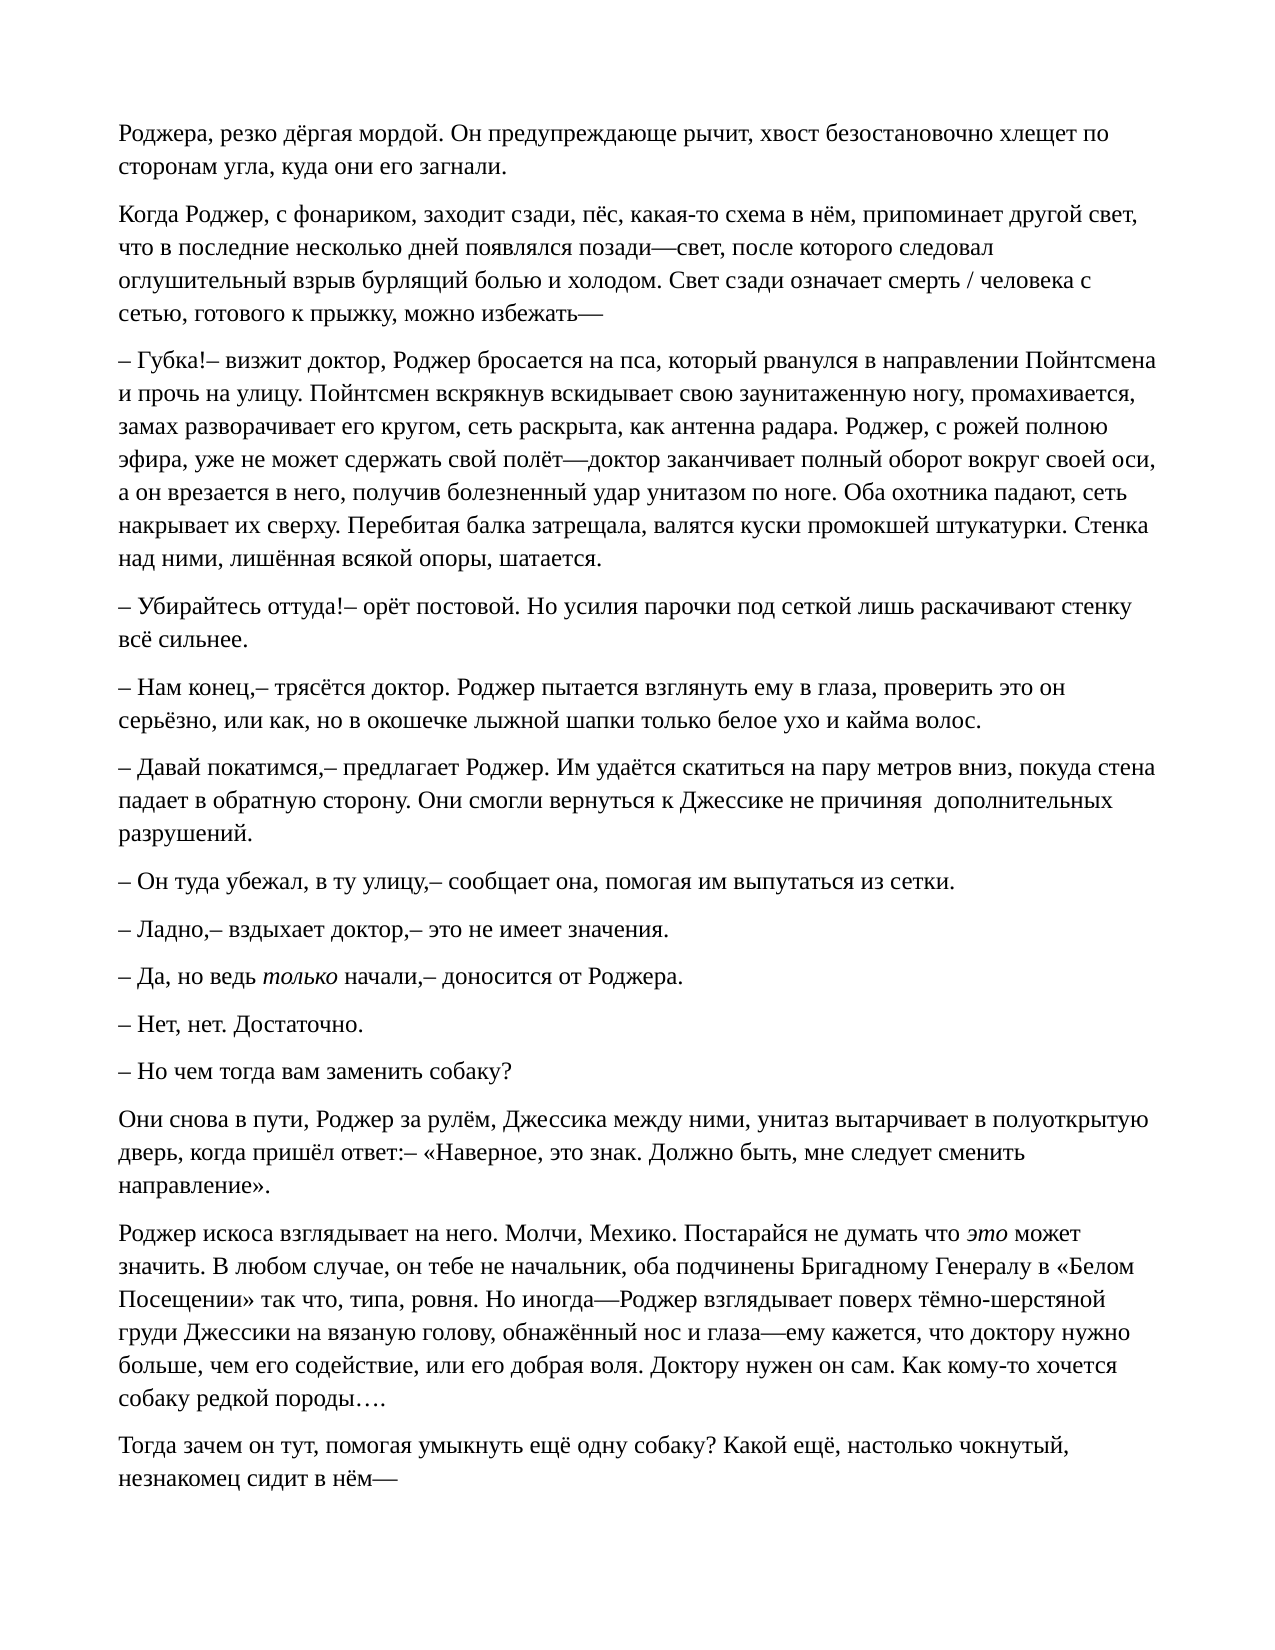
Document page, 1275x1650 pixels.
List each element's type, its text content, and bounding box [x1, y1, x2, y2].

text – Убирайтесь оттуда!– орёт постовой. Но усилия парочки под сеткой лишь раскачивают стенку всё сильнее. [118, 591, 1157, 653]
text Тогда зачем он тут, помогая умыкнуть ещё одну собаку? Какой ещё, настолько чокнутый, незнакомец сидит в нём— [118, 1430, 1157, 1492]
text – Губка!– визжит доктор, Роджер бросается на пса, который рванулся в направлении Пойнтсмена и прочь на улицу. Пойнтсмен вскрякнув вскидывает свою заунитаженную ногу, промахивается, замах разворачивает его кругом, сеть раскрыта, как антенна радара. Роджер, с рожей полною эфира, уже не может сдержать свой полёт—доктор заканчивает полный оборот вокруг своей оси, а он врезается в него, получив болезненный удар унитазом по ноге. Оба охотника падают, сеть накрывает их сверху. Перебитая балка затрещала, валятся куски промокшей штукатурки. Стенка над ними, лишённая всякой опоры, шатается. [118, 345, 1157, 572]
text – Нет, нет. Достаточно. [118, 1009, 1157, 1038]
text Они снова в пути, Роджер за рулём, Джессика между ними, унитаз вытарчивает в полуоткрытую дверь, когда пришёл ответ:– «Наверное, это знак. Должно быть, мне следует сменить направление». [118, 1104, 1157, 1199]
text – Но чем тогда вам заменить собаку? [118, 1056, 1157, 1085]
text – Нам конец,– трясётся доктор. Роджер пытается взглянуть ему в глаза, проверить это он серьёзно, или как, но в окошечке лыжной шапки только белое ухо и кайма волос. [118, 672, 1157, 733]
text Когда Роджер, с фонариком, заходит сзади, пёс, какая-то схема в нём, припоминает другой свет, что в последние несколько дней появлялся позади—свет, после которого следовал оглушительный взрыв бурлящий болью и холодом. Свет сзади означает смерть / человека с сетью, готового к прыжку, можно избежать— [118, 199, 1157, 327]
text Роджер искоса взглядывает на него. Молчи, Мехико. Постарайся не думать что это может значить. В любом случае, он тебе не начальник, оба подчинены Бригадному Генералу в «Белом Посещении» так что, типа, ровня. Но иногда—Роджер взглядывает поверх тёмно-шерстяной груди Джессики на вязаную голову, обнажённый нос и глаза—ему кажется, что доктору нужно больше, чем его содействие, или его добрая воля. Доктору нужен он сам. Как кому-то хочется собаку редкой породы…. [118, 1218, 1157, 1412]
text – Давай покатимся,– предлагает Роджер. Им удаётся скатиться на пару метров вниз, покуда стена падает в обратную сторону. Они смогли вернуться к Джессике не причиняя дополнительных разрушений. [118, 752, 1157, 847]
text – Ладно,– вздыхает доктор,– это не имеет значения. [118, 914, 1157, 942]
text – Он туда убежал, в ту улицу,– сообщает она, помогая им выпутаться из сетки. [118, 866, 1157, 895]
text – Да, но ведь только начали,– доносится от Роджера. [118, 961, 1157, 990]
text Роджера, резко дёргая мордой. Он предупреждающе рычит, хвост безостановочно хлещет по сторонам угла, куда они его загнали. [118, 118, 1157, 180]
